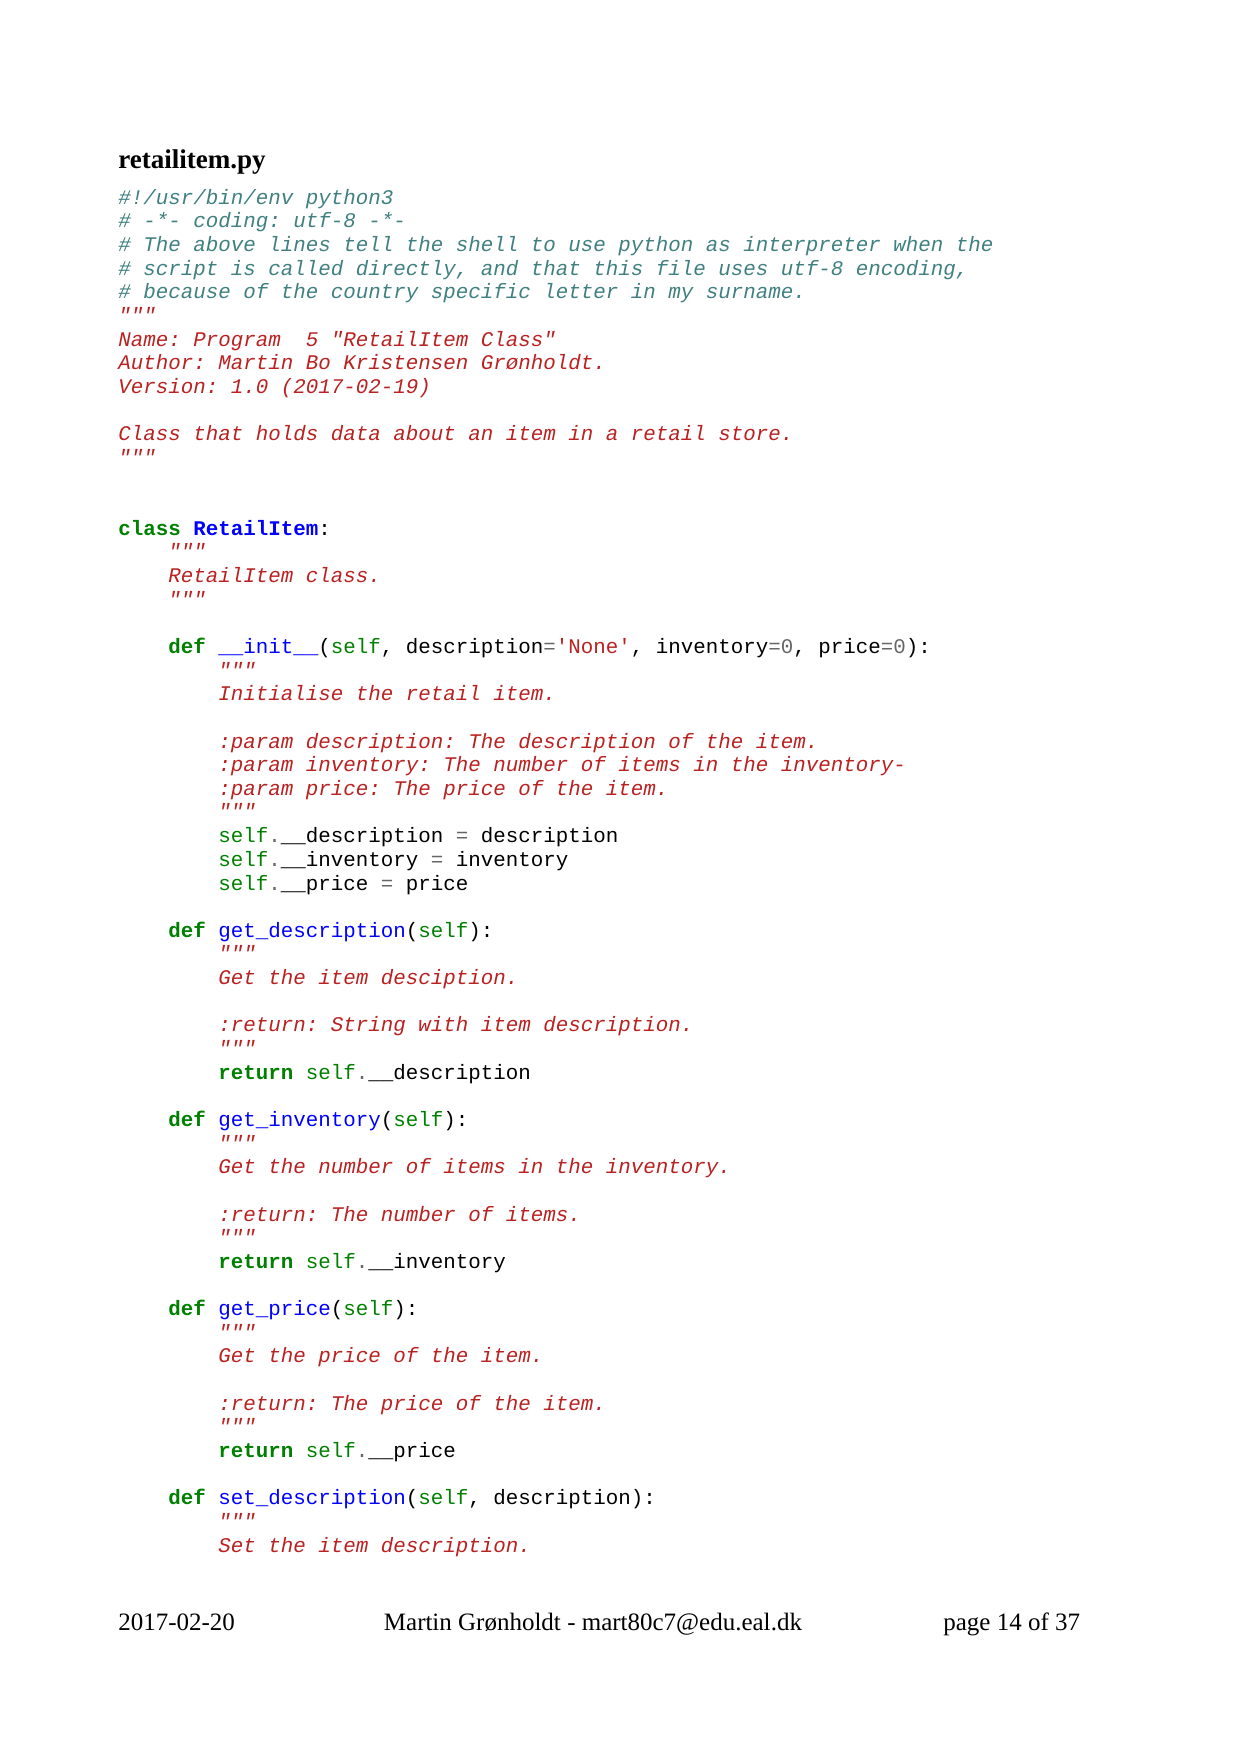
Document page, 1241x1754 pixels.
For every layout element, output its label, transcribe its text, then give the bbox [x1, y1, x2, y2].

text Version: 1.0 (2017-02-19) [118, 376, 1122, 399]
text Get the price of the item. [118, 1345, 1122, 1369]
subtitle retailitem.py [118, 143, 1122, 174]
text def get_inventory(self): [118, 1109, 1122, 1133]
text # script is called directly, and that this file uses utf-8 encoding, [118, 258, 1122, 281]
text """ [118, 1416, 1122, 1440]
text self.__price = price [118, 872, 1122, 896]
text def get_description(self): [118, 920, 1122, 943]
text def set_description(self, description): [118, 1487, 1122, 1511]
text Set the item description. [118, 1534, 1122, 1558]
text Name: Program 5 "RetailItem Class" [118, 329, 1122, 352]
text Get the item desciption. [118, 967, 1122, 991]
text """ [118, 305, 1122, 329]
text :return: String with item description. [118, 1014, 1122, 1038]
text """ [118, 589, 1122, 612]
text return self.__description [118, 1062, 1122, 1085]
text def __init__(self, description='None', inventory=0, price=0): [118, 636, 1122, 660]
text """ [118, 447, 1122, 471]
text return self.__inventory [118, 1251, 1122, 1274]
text :param inventory: The number of items in the inventory- [118, 754, 1122, 778]
text """ [118, 660, 1122, 683]
text # The above lines tell the shell to use python as interpreter when the [118, 234, 1122, 258]
text Get the number of items in the inventory. [118, 1156, 1122, 1180]
text #!/usr/bin/env python3 [118, 187, 1122, 210]
text """ [118, 1133, 1122, 1156]
text :return: The price of the item. [118, 1393, 1122, 1416]
text RetailItem class. [118, 565, 1122, 589]
text self.__description = description [118, 825, 1122, 849]
text # because of the country specific letter in my surname. [118, 281, 1122, 305]
text """ [118, 1227, 1122, 1251]
text :return: The number of items. [118, 1203, 1122, 1227]
text """ [118, 1038, 1122, 1062]
text :param price: The price of the item. [118, 778, 1122, 802]
text class RetailItem: [118, 518, 1122, 541]
text Class that holds data about an item in a retail store. [118, 423, 1122, 447]
text # -*- coding: utf-8 -*- [118, 210, 1122, 234]
text """ [118, 1511, 1122, 1534]
text """ [118, 943, 1122, 967]
text self.__inventory = inventory [118, 849, 1122, 872]
text """ [118, 541, 1122, 565]
text return self.__price [118, 1440, 1122, 1464]
text Initialise the retail item. [118, 683, 1122, 707]
text def get_price(self): [118, 1298, 1122, 1322]
text Author: Martin Bo Kristensen Grønholdt. [118, 352, 1122, 376]
text """ [118, 802, 1122, 825]
text :param description: The description of the item. [118, 731, 1122, 754]
text """ [118, 1322, 1122, 1345]
